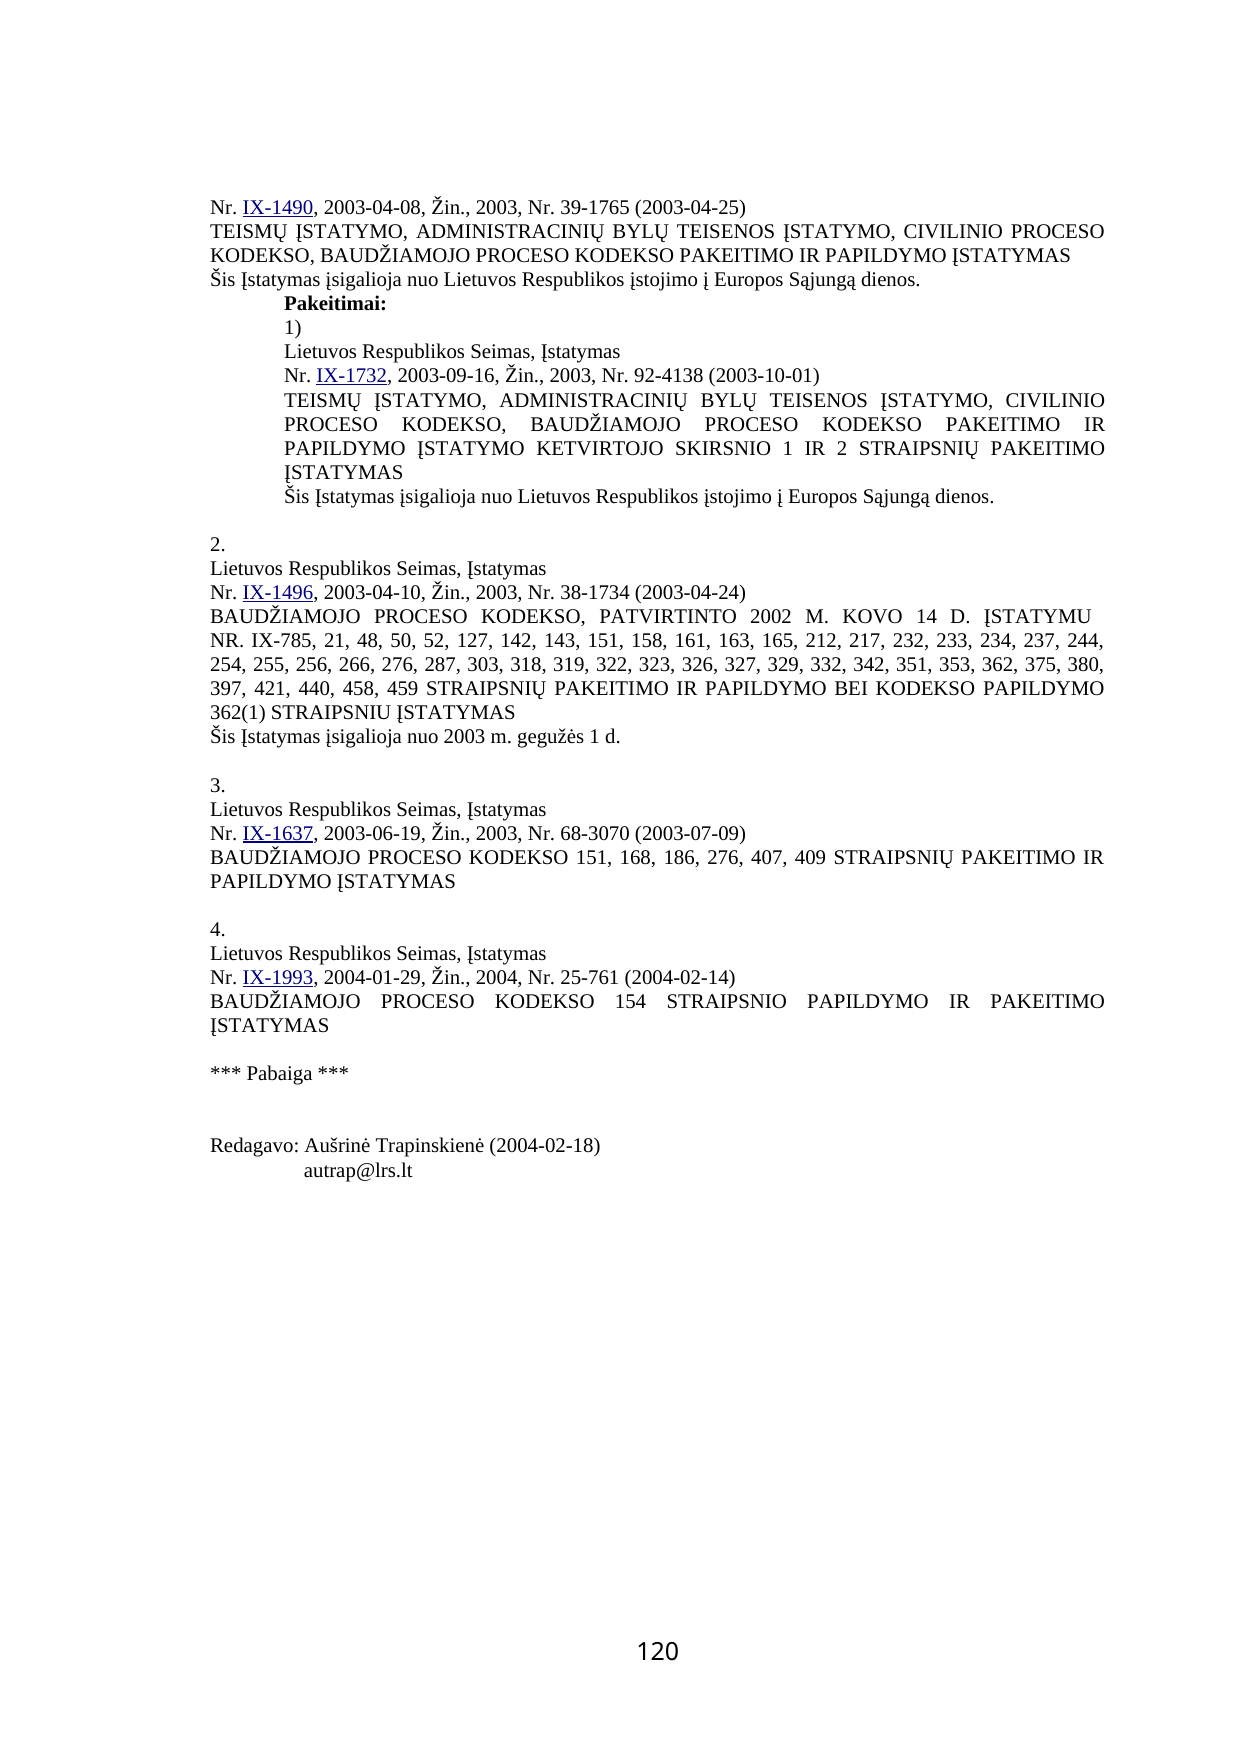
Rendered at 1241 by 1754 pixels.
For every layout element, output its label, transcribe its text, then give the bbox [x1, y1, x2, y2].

text 4. [210, 917, 1106, 941]
text BAUDŽIAMOJO PROCESO KODEKSO 151, 168, 186, 276, 407, 409 STRAIPSNIŲ PAKEITIMO IR PAPILDYMO ĮSTATYMAS [210, 845, 1106, 893]
text Nr. IX-1993, 2004-01-29, Žin., 2004, Nr. 25-761 (2004-02-14) [210, 965, 1106, 989]
text Lietuvos Respublikos Seimas, Įstatymas [210, 556, 1106, 580]
text Redagavo: Aušrinė Trapinskienė (2004-02-18) [210, 1133, 1106, 1157]
text TEISMŲ ĮSTATYMO, ADMINISTRACINIŲ BYLŲ TEISENOS ĮSTATYMO, CIVILINIO PROCESO KODEKSO, BAUDŽIAMOJO PROCESO KODEKSO PAKEITIMO IR PAPILDYMO ĮSTATYMAS [210, 219, 1106, 267]
text 3. [210, 772, 1106, 797]
text Pakeitimai: [210, 291, 1106, 315]
text BAUDŽIAMOJO PROCESO KODEKSO 154 STRAIPSNIO PAPILDYMO IR PAKEITIMO ĮSTATYMAS [210, 989, 1106, 1037]
text autrap@lrs.lt [210, 1157, 1106, 1182]
text Nr. IX-1490, 2003-04-08, Žin., 2003, Nr. 39-1765 (2003-04-25) [210, 195, 1106, 219]
text Šis Įstatymas įsigalioja nuo Lietuvos Respublikos įstojimo į Europos Sąjungą dienos. [210, 267, 1106, 291]
text Lietuvos Respublikos Seimas, Įstatymas [210, 339, 1106, 363]
text Lietuvos Respublikos Seimas, Įstatymas [210, 941, 1106, 965]
text TEISMŲ ĮSTATYMO, ADMINISTRACINIŲ BYLŲ TEISENOS ĮSTATYMO, CIVILINIO PROCESO KODEKSO, BAUDŽIAMOJO PROCESO KODEKSO PAKEITIMO IR PAPILDYMO ĮSTATYMO KETVIRTOJO SKIRSNIO 1 IR 2 STRAIPSNIŲ PAKEITIMO ĮSTATYMAS [284, 387, 1106, 484]
text Šis Įstatymas įsigalioja nuo Lietuvos Respublikos įstojimo į Europos Sąjungą dienos. [210, 484, 1106, 508]
text Nr. IX-1496, 2003-04-10, Žin., 2003, Nr. 38-1734 (2003-04-24) [210, 580, 1106, 604]
text 2. [210, 532, 1106, 556]
text *** Pabaiga *** [210, 1061, 1106, 1085]
text Šis Įstatymas įsigalioja nuo 2003 m. gegužės 1 d. [210, 724, 1106, 748]
text BAUDŽIAMOJO PROCESO KODEKSO, PATVIRTINTO 2002 M. KOVO 14 D. ĮSTATYMU NR. IX-785, 21, 48, 50, 52, 127, 142, 143, 151, 158, 161, 163, 165, 212, 217, 232, 233, 234, 237, 244, 254, 255, 256, 266, 276, 287, 303, 318, 319, 322, 323, 326, 327, 329, 332, 342, 351, 353, 362, 375, 380, 397, 421, 440, 458, 459 STRAIPSNIŲ PAKEITIMO IR PAPILDYMO BEI KODEKSO PAPILDYMO 362(1) STRAIPSNIU ĮSTATYMAS [210, 604, 1106, 724]
text 1) [210, 315, 1106, 339]
text Nr. IX-1637, 2003-06-19, Žin., 2003, Nr. 68-3070 (2003-07-09) [210, 821, 1106, 845]
text Lietuvos Respublikos Seimas, Įstatymas [210, 797, 1106, 821]
text Nr. IX-1732, 2003-09-16, Žin., 2003, Nr. 92-4138 (2003-10-01) [210, 363, 1106, 387]
